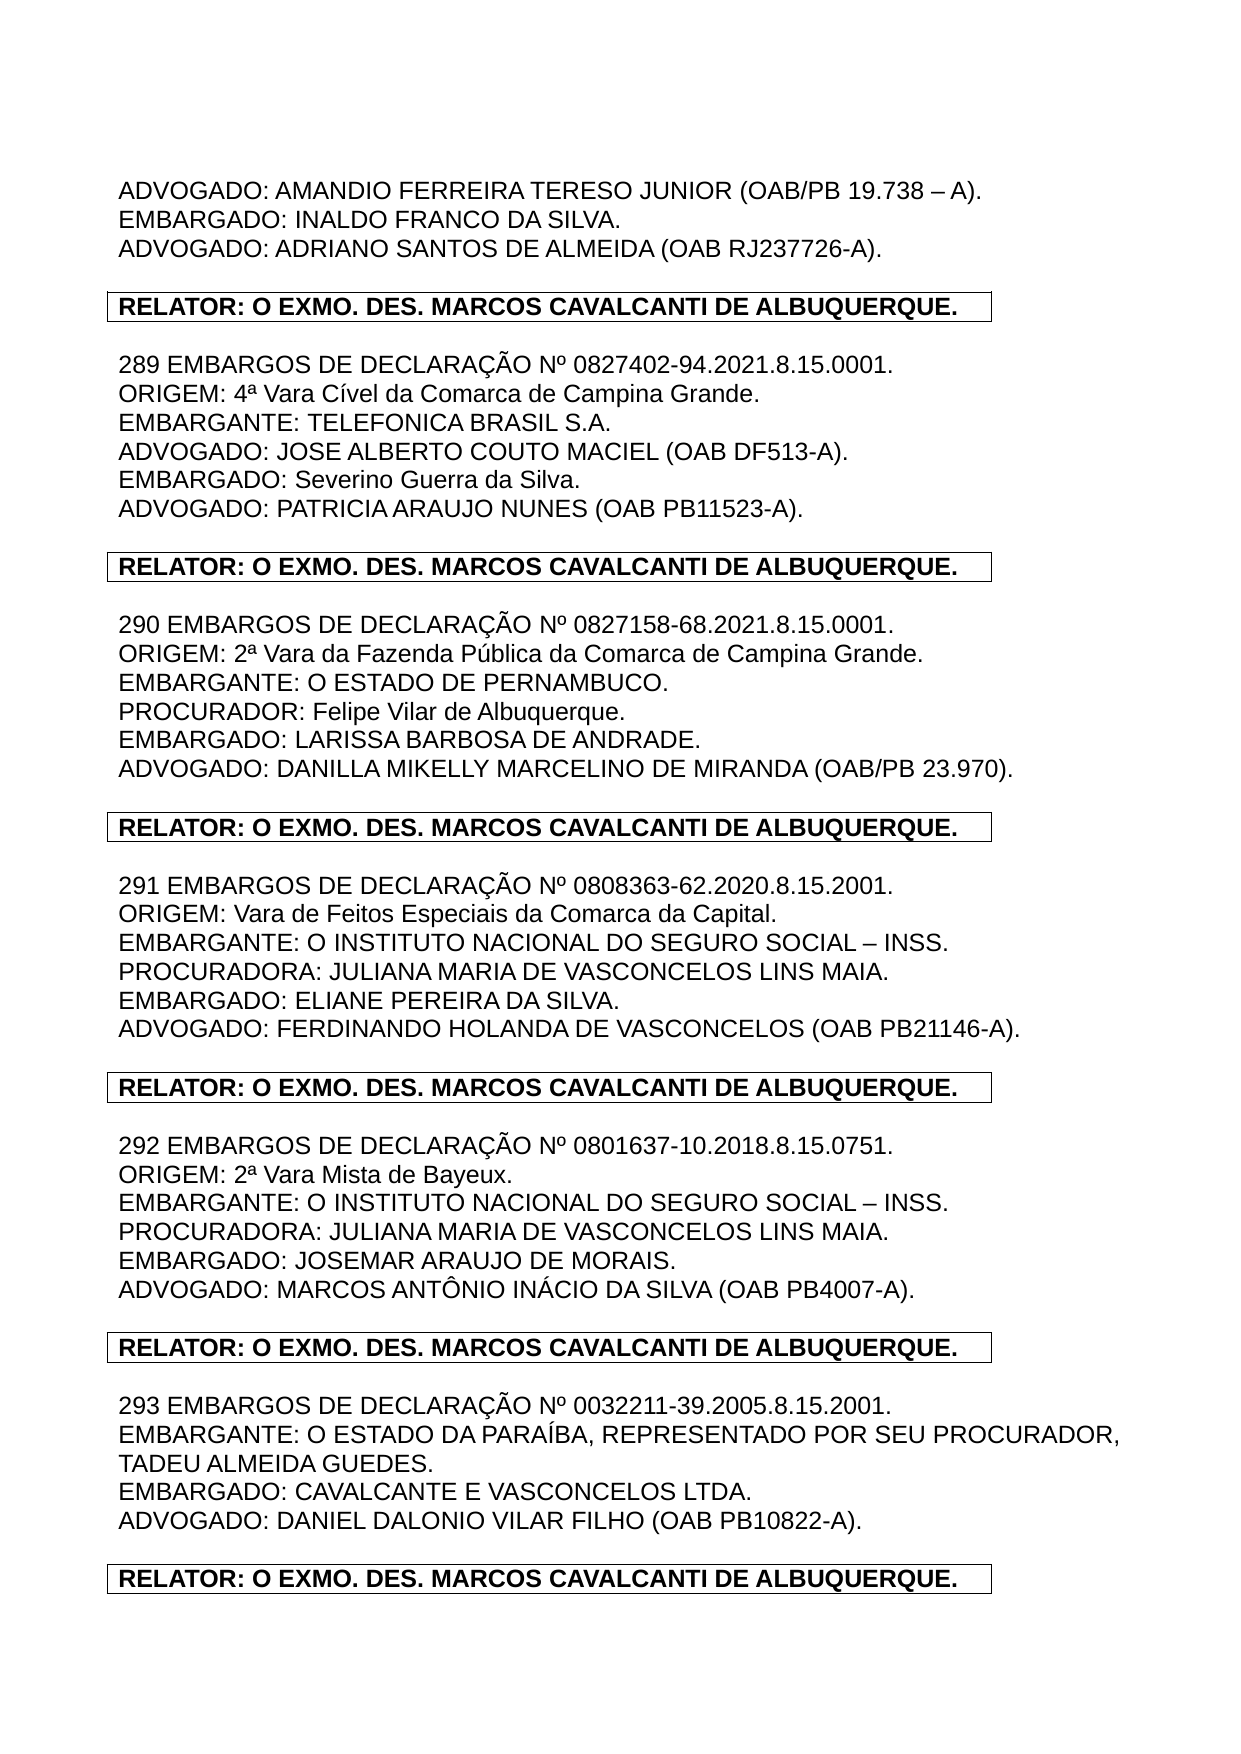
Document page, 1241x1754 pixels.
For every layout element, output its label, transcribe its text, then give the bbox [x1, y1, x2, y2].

text 291 EMBARGOS DE DECLARAÇÃO Nº 0808363-62.2020.8.15.2001. [118, 871, 1122, 899]
text PROCURADORA: JULIANA MARIA DE VASCONCELOS LINS MAIA. [118, 957, 1122, 986]
text EMBARGANTE: O INSTITUTO NACIONAL DO SEGURO SOCIAL – INSS. [118, 928, 1122, 957]
table_header RELATOR: O EXMO. DES. MARCOS CAVALCANTI DE ALBUQUERQUE. [108, 293, 991, 321]
text EMBARGANTE: O INSTITUTO NACIONAL DO SEGURO SOCIAL – INSS. [118, 1188, 1122, 1217]
text ADVOGADO: MARCOS ANTÔNIO INÁCIO DA SILVA (OAB PB4007-A). [118, 1275, 1122, 1303]
text EMBARGADO: CAVALCANTE E VASCONCELOS LTDA. [118, 1477, 1122, 1506]
text 292 EMBARGOS DE DECLARAÇÃO Nº 0801637-10.2018.8.15.0751. [118, 1131, 1122, 1160]
text ADVOGADO: JOSE ALBERTO COUTO MACIEL (OAB DF513-A). [118, 437, 1122, 465]
text 290 EMBARGOS DE DECLARAÇÃO Nº 0827158-68.2021.8.15.0001. [118, 611, 1122, 639]
text EMBARGADO: ELIANE PEREIRA DA SILVA. [118, 986, 1122, 1014]
text EMBARGADO: LARISSA BARBOSA DE ANDRADE. [118, 726, 1122, 754]
text 293 EMBARGOS DE DECLARAÇÃO Nº 0032211-39.2005.8.15.2001. [118, 1391, 1122, 1420]
text ORIGEM: Vara de Feitos Especiais da Comarca da Capital. [118, 899, 1122, 928]
text EMBARGADO: JOSEMAR ARAUJO DE MORAIS. [118, 1246, 1122, 1275]
table_header RELATOR: O EXMO. DES. MARCOS CAVALCANTI DE ALBUQUERQUE. [108, 1333, 991, 1362]
text ADVOGADO: FERDINANDO HOLANDA DE VASCONCELOS (OAB PB21146-A). [118, 1014, 1122, 1043]
text ORIGEM: 4ª Vara Cível da Comarca de Campina Grande. [118, 379, 1122, 408]
text ADVOGADO: DANILLA MIKELLY MARCELINO DE MIRANDA (OAB/PB 23.970). [118, 754, 1122, 783]
text ORIGEM: 2ª Vara Mista de Bayeux. [118, 1160, 1122, 1188]
text EMBARGANTE: TELEFONICA BRASIL S.A. [118, 408, 1122, 437]
text PROCURADORA: JULIANA MARIA DE VASCONCELOS LINS MAIA. [118, 1217, 1122, 1246]
table_header RELATOR: O EXMO. DES. MARCOS CAVALCANTI DE ALBUQUERQUE. [108, 1565, 991, 1593]
text ADVOGADO: PATRICIA ARAUJO NUNES (OAB PB11523-A). [118, 494, 1122, 523]
text EMBARGADO: Severino Guerra da Silva. [118, 465, 1122, 494]
text EMBARGANTE: O ESTADO DE PERNAMBUCO. [118, 668, 1122, 697]
table_header RELATOR: O EXMO. DES. MARCOS CAVALCANTI DE ALBUQUERQUE. [108, 813, 991, 841]
text PROCURADOR: Felipe Vilar de Albuquerque. [118, 697, 1122, 726]
text EMBARGADO: INALDO FRANCO DA SILVA. [118, 205, 1122, 234]
text ORIGEM: 2ª Vara da Fazenda Pública da Comarca de Campina Grande. [118, 639, 1122, 668]
text ADVOGADO: AMANDIO FERREIRA TERESO JUNIOR (OAB/PB 19.738 – A). [118, 176, 1122, 205]
table_header RELATOR: O EXMO. DES. MARCOS CAVALCANTI DE ALBUQUERQUE. [108, 553, 991, 581]
text ADVOGADO: DANIEL DALONIO VILAR FILHO (OAB PB10822-A). [118, 1506, 1122, 1535]
text ADVOGADO: ADRIANO SANTOS DE ALMEIDA (OAB RJ237726-A). [118, 234, 1122, 263]
table_header RELATOR: O EXMO. DES. MARCOS CAVALCANTI DE ALBUQUERQUE. [108, 1073, 991, 1101]
text EMBARGANTE: O ESTADO DA PARAÍBA, REPRESENTADO POR SEU PROCURADOR, TADEU ALMEIDA GUEDES. [118, 1420, 1122, 1477]
text 289 EMBARGOS DE DECLARAÇÃO Nº 0827402-94.2021.8.15.0001. [118, 350, 1122, 379]
